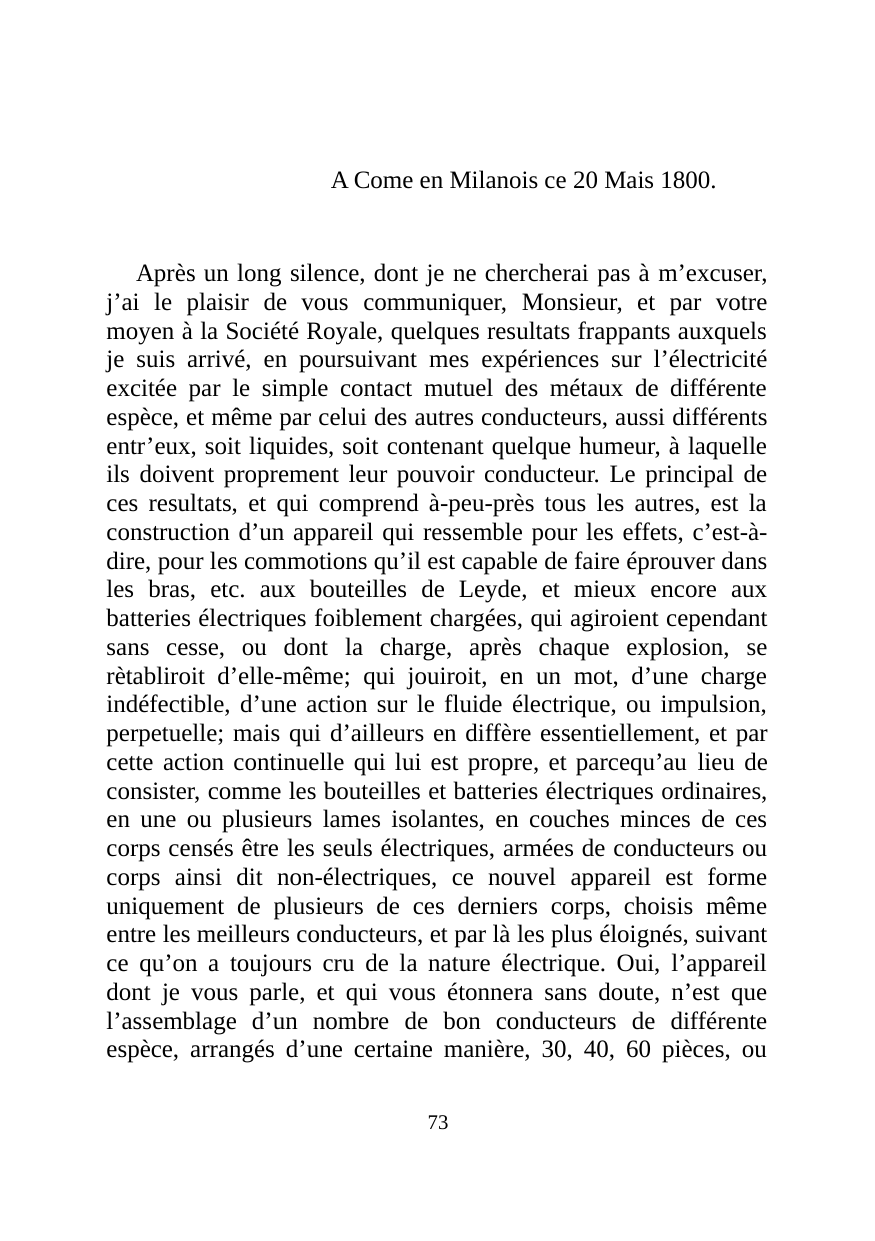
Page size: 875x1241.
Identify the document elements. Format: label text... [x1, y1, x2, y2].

text Après un long silence, dont je ne chercherai pas à m’excuser, j’ai le plaisir de vous communiquer, Monsieur, et par votre moyen à la Société Royale, quelques resultats frappants auxquels je suis arrivé, en poursuivant mes expériences sur l’électricité excitée par le simple contact mutuel des métaux de différente espèce, et même par celui des autres conducteurs, aussi différents entr’eux, soit liquides, soit contenant quelque humeur, à laquelle ils doivent proprement leur pouvoir conducteur. Le principal de ces resultats, et qui comprend à-peu-près tous les autres, est la construction d’un appareil qui ressemble pour les effets, c’est-à-dire, pour les commotions qu’il est capable de faire éprouver dans les bras, etc. aux bouteilles de Leyde, et mieux encore aux batteries électriques foiblement chargées, qui agiroient cependant sans cesse, ou dont la charge, après chaque explosion, se rètabliroit d’elle-même; qui jouiroit, en un mot, d’une charge indéfectible, d’une action sur le fluide électrique, ou impulsion, perpetuelle; mais qui d’ailleurs en diffère essentiellement, et par cette action continuelle qui lui est propre, et parcequ’au lieu de consister, comme les bouteilles et batteries électriques ordinaires, en une ou plusieurs lames isolantes, en couches minces de ces corps censés être les seuls électriques, armées de conducteurs ou corps ainsi dit non-électriques, ce nouvel appareil est forme uniquement de plusieurs de ces derniers corps, choisis même entre les meilleurs conducteurs, et par là les plus éloignés, suivant ce qu’on a toujours cru de la nature électrique. Oui, l’appareil dont je vous parle, et qui vous étonnera sans doute, n’est que l’assemblage d’un nombre de bon conducteurs de différente espèce, arrangés d’une certaine manière, 30, 40, 60 pièces, ou [106, 258, 768, 1063]
text A Come en Milanois ce 20 Mais 1800. [106, 165, 716, 194]
